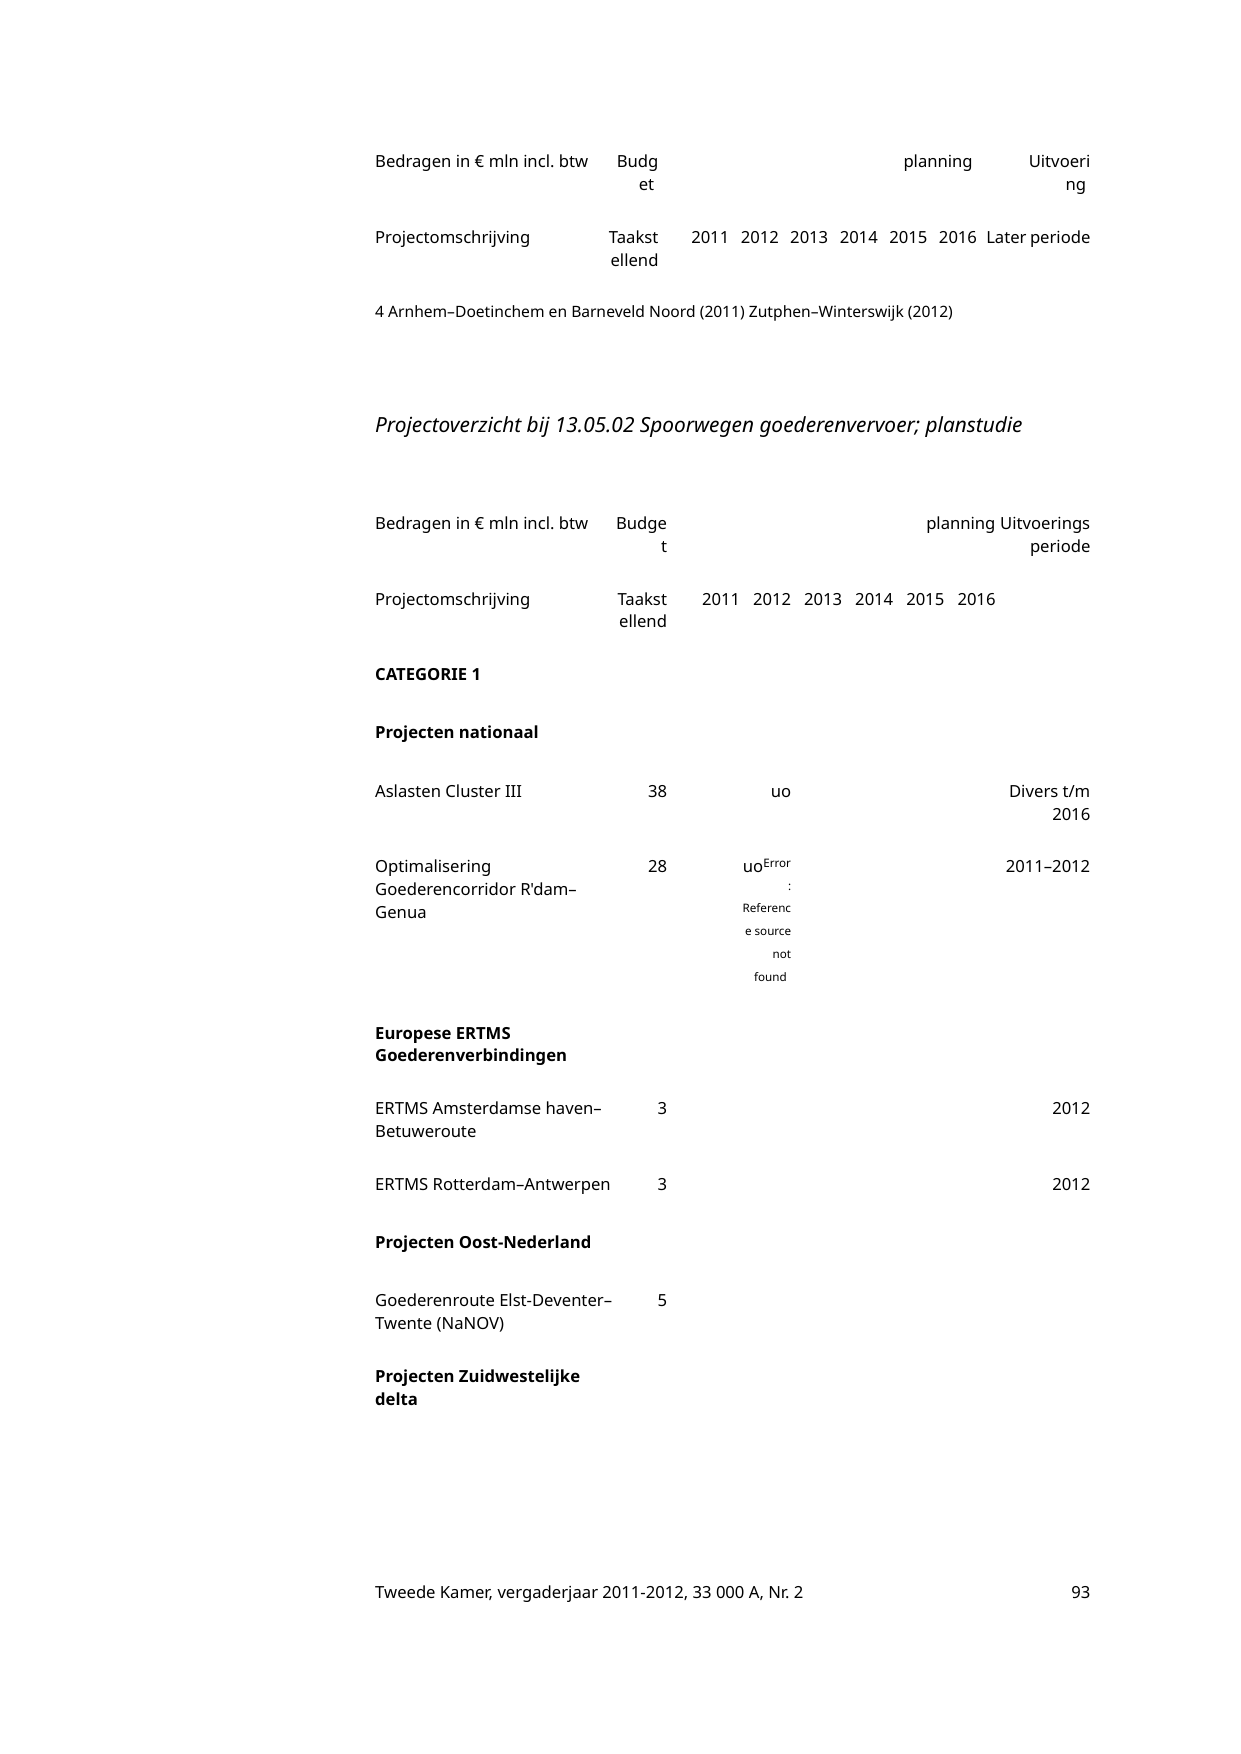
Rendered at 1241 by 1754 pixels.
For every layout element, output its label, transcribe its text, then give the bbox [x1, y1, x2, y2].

table_cell [893, 780, 944, 855]
table_cell [995, 1021, 1090, 1097]
table_cell [893, 721, 944, 779]
table_cell [740, 1231, 791, 1289]
table_cell 2014 [828, 225, 878, 301]
table_cell [842, 1289, 893, 1364]
table_cell [842, 1021, 893, 1097]
table_cell [616, 663, 667, 721]
table_cell 2015 [878, 225, 927, 301]
table_cell [893, 1021, 944, 1097]
table_cell [791, 663, 842, 721]
table_cell [791, 1097, 842, 1172]
table_cell Europese ERTMS Goederenverbindingen [375, 1021, 616, 1097]
table_cell ERTMS Amsterdamse haven–Betuweroute [375, 1097, 616, 1172]
table_cell [842, 855, 893, 1021]
table_cell 2015 [893, 587, 944, 663]
table_cell [740, 1364, 791, 1440]
table_cell 2016 [944, 587, 995, 663]
table_header Budget [609, 150, 658, 225]
table_cell [842, 721, 893, 779]
table_cell 3 [616, 1172, 667, 1231]
table_cell [667, 855, 740, 1021]
table_cell [667, 663, 740, 721]
table_cell [740, 721, 791, 779]
table_cell [893, 663, 944, 721]
table_header planning [667, 512, 995, 587]
table_cell 2013 [791, 587, 842, 663]
table_cell Projectomschrijving [375, 225, 608, 301]
table_cell [944, 1021, 995, 1097]
table_cell [791, 780, 842, 855]
table_cell Taakstellend [616, 587, 667, 663]
table_cell [995, 1289, 1090, 1364]
table_cell 3 [616, 1097, 667, 1172]
table_cell [842, 1231, 893, 1289]
table_cell [667, 1021, 740, 1097]
table_cell 2011–2012 [995, 855, 1090, 1021]
table_cell periode [1026, 225, 1090, 301]
table_cell [667, 1172, 740, 1231]
table_cell 2012 [729, 225, 778, 301]
table_cell [842, 1364, 893, 1440]
table_cell [893, 1172, 944, 1231]
table_cell [842, 1172, 893, 1231]
table_cell Projectomschrijving [375, 587, 616, 663]
table_header planning [658, 150, 977, 225]
table_cell [995, 1231, 1090, 1289]
table_cell Divers t/m 2016 [995, 780, 1090, 855]
table_cell [893, 1097, 944, 1172]
table_cell [893, 1364, 944, 1440]
table_cell 2014 [842, 587, 893, 663]
table_cell 2012 [740, 587, 791, 663]
table_cell ERTMS Rotterdam–Antwerpen [375, 1172, 616, 1231]
table_cell [616, 1231, 667, 1289]
table_cell [791, 721, 842, 779]
table_cell 2011 [667, 587, 740, 663]
table_cell [944, 1231, 995, 1289]
table_cell [791, 1021, 842, 1097]
table_header [977, 150, 1026, 225]
table_cell [944, 855, 995, 1021]
table_cell uo [740, 780, 791, 855]
table_cell Later [977, 225, 1026, 301]
table_cell [995, 721, 1090, 779]
table_cell 38 [616, 780, 667, 855]
table_cell [944, 1172, 995, 1231]
table_header Bedragen in € mln incl. btw [375, 512, 616, 587]
table_cell uo1 [740, 855, 791, 1021]
table_cell [791, 1172, 842, 1231]
table_cell 2011 [658, 225, 729, 301]
table_cell [740, 1172, 791, 1231]
table_cell [616, 1364, 667, 1440]
table_cell [944, 1289, 995, 1364]
table_cell [667, 780, 740, 855]
table_cell 2012 [995, 1097, 1090, 1172]
table_cell [842, 780, 893, 855]
table_cell [740, 663, 791, 721]
table_cell [944, 663, 995, 721]
table_cell [842, 1097, 893, 1172]
table_cell Optimalisering Goederencorridor R'dam–Genua [375, 855, 616, 1021]
table_cell [944, 1097, 995, 1172]
table_cell [740, 1289, 791, 1364]
table_cell [893, 855, 944, 1021]
table_cell [616, 721, 667, 779]
table_cell Taakstellend [609, 225, 658, 301]
table_cell [893, 1289, 944, 1364]
table_cell [842, 663, 893, 721]
table_cell [791, 1364, 842, 1440]
table_header Uitvoering [1026, 150, 1090, 225]
table_cell [944, 780, 995, 855]
table_cell [791, 855, 842, 1021]
text Projectoverzicht bij 13.05.02 Spoorwegen goederenvervoer; planstudie [375, 411, 1090, 439]
table_cell [791, 1289, 842, 1364]
table_cell [944, 721, 995, 779]
table_cell Projecten Zuidwestelijke delta [375, 1364, 616, 1440]
table_cell [740, 1021, 791, 1097]
table_cell 4 Arnhem–Doetinchem en Barneveld Noord (2011) Zutphen–Winterswijk (2012) [375, 301, 1090, 352]
table_cell [616, 1021, 667, 1097]
table_cell [667, 721, 740, 779]
table_cell [995, 1364, 1090, 1440]
table_cell Goederenroute Elst-Deventer–Twente (NaNOV) [375, 1289, 616, 1364]
table_cell Aslasten Cluster III [375, 780, 616, 855]
table_cell 28 [616, 855, 667, 1021]
table_cell [740, 1097, 791, 1172]
table_cell 2012 [995, 1172, 1090, 1231]
table_cell [667, 1364, 740, 1440]
table_cell [944, 1364, 995, 1440]
table_cell [667, 1231, 740, 1289]
table_cell 2016 [927, 225, 977, 301]
table_cell Projecten Oost-Nederland [375, 1231, 616, 1289]
table_cell 5 [616, 1289, 667, 1364]
table_header Uitvoeringsperiode [995, 512, 1090, 663]
table_cell [667, 1097, 740, 1172]
table_cell [893, 1231, 944, 1289]
table_cell [791, 1231, 842, 1289]
table_cell 2013 [779, 225, 828, 301]
table_cell CATEGORIE 1 [375, 663, 616, 721]
table_cell Projecten nationaal [375, 721, 616, 779]
table_header Budget [616, 512, 667, 587]
table_header Bedragen in € mln incl. btw [375, 150, 608, 225]
table_cell [995, 663, 1090, 721]
table_cell [667, 1289, 740, 1364]
